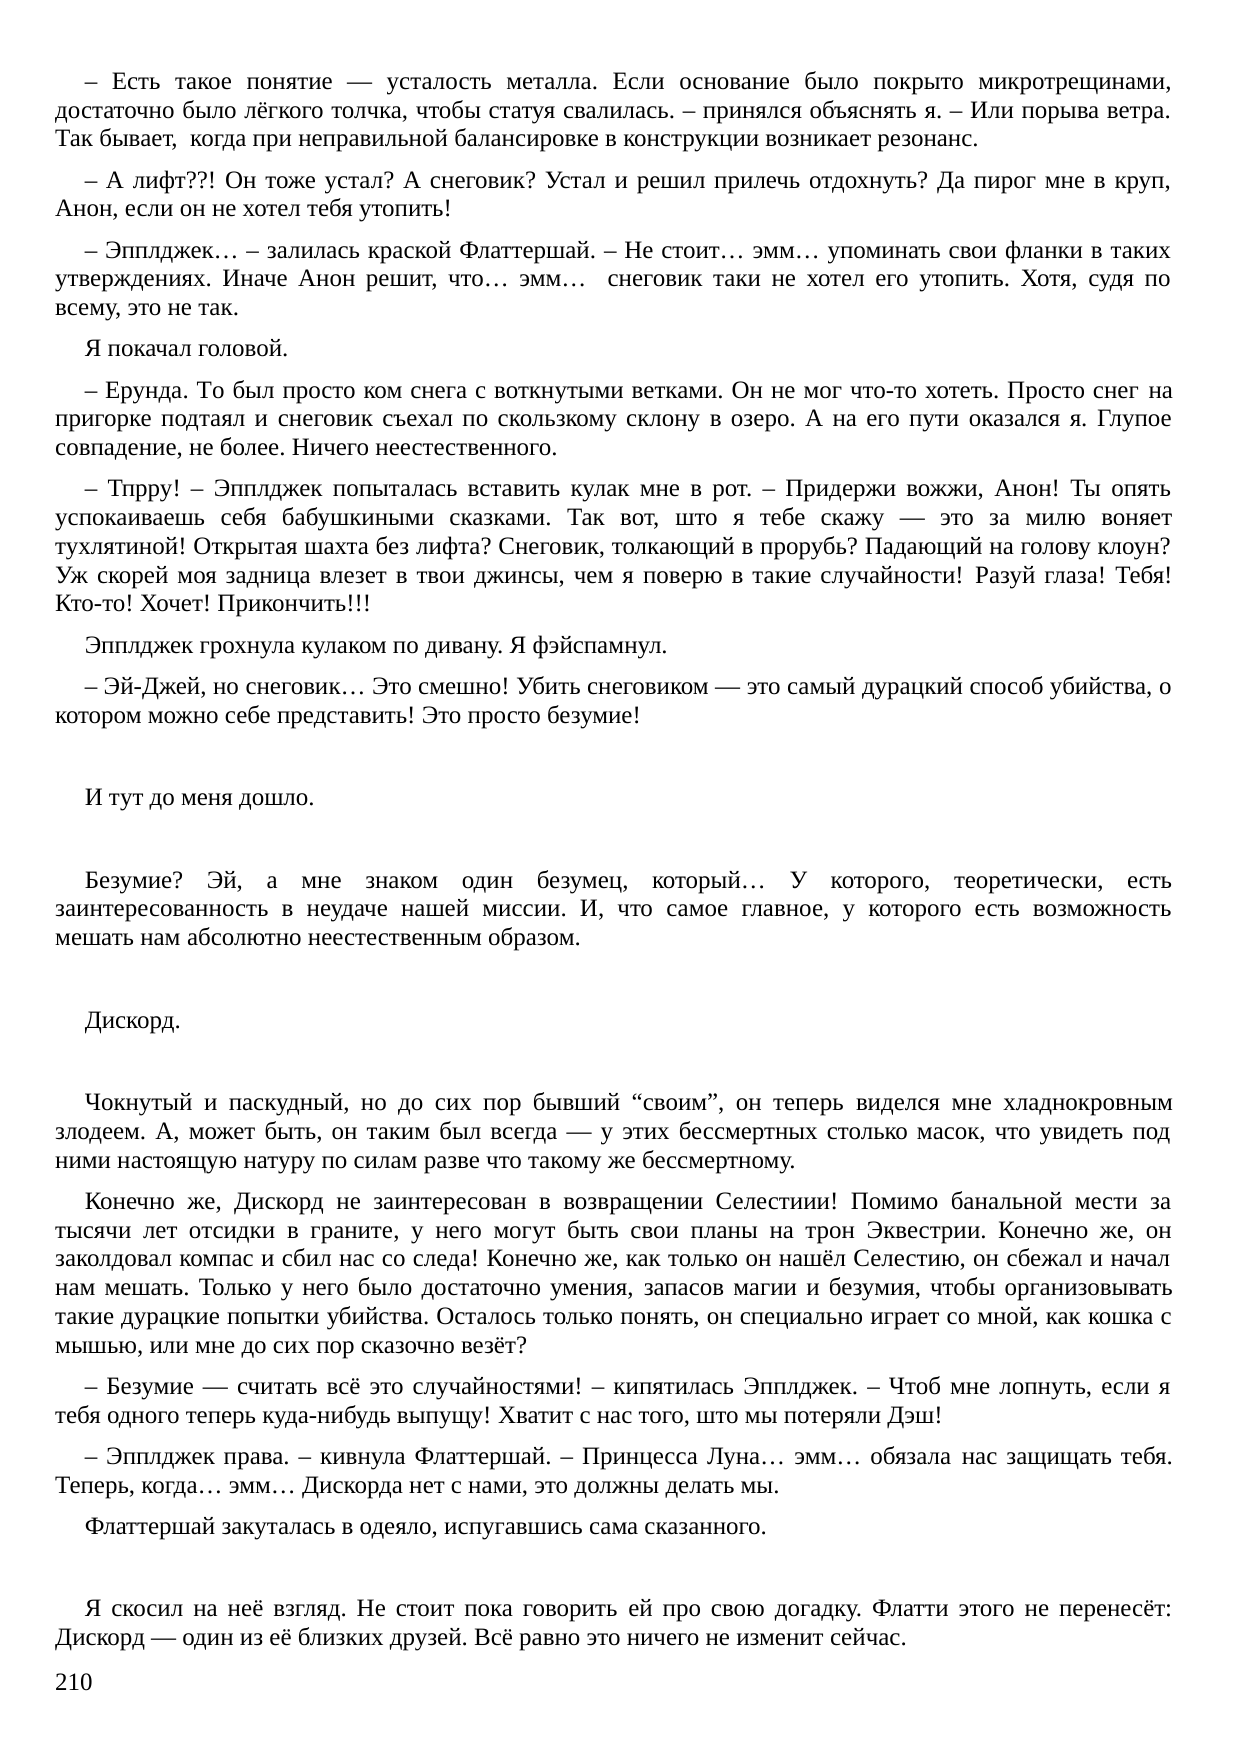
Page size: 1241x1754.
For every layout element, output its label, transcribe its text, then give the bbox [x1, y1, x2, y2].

text Я скосил на неё взгляд. Не стоит пока говорить ей про свою догадку. Флатти этого не перенесёт: Дискорд — один из её близких друзей. Всё равно это ничего не изменит сейчас. [55, 1593, 1173, 1651]
text Эпплджек грохнула кулаком по дивану. Я фэйспамнул. [55, 630, 1173, 658]
text – А лифт??! Он тоже устал? А снеговик? Устал и решил прилечь отдохнуть? Да пирог мне в круп, Анон, если он не хотел тебя утопить! [55, 165, 1173, 222]
text – Тпрру! – Эпплджек попыталась вставить кулак мне в рот. – Придержи вожжи, Анон! Ты опять успокаиваешь себя бабушкиными сказками. Так вот, што я тебе скажу — это за милю воняет тухлятиной! Открытая шахта без лифта? Снеговик, толкающий в прорубь? Падающий на голову клоун? Уж скорей моя задница влезет в твои джинсы, чем я поверю в такие случайности! Разуй глаза! Тебя! Кто-то! Хочет! Прикончить!!! [55, 473, 1173, 617]
text Конечно же, Дискорд не заинтересован в возвращении Селестиии! Помимо банальной мести за тысячи лет отсидки в граните, у него могут быть свои планы на трон Эквестрии. Конечно же, он заколдовал компас и сбил нас со следа! Конечно же, как только он нашёл Селестию, он сбежал и начал нам мешать. Только у него было достаточно умения, запасов магии и безумия, чтобы организовывать такие дурацкие попытки убийства. Осталось только понять, он специально играет со мной, как кошка с мышью, или мне до сих пор сказочно везёт? [55, 1186, 1173, 1358]
text Чокнутый и паскудный, но до сих пор бывший “своим”, он теперь виделся мне хладнокровным злодеем. А, может быть, он таким был всегда — у этих бессмертных столько масок, что увидеть под ними настоящую натуру по силам разве что такому же бессмертному. [55, 1087, 1173, 1173]
text Флаттершай закуталась в одеяло, испугавшись сама сказанного. [55, 1511, 1173, 1540]
text Безумие? Эй, а мне знаком один безумец, который… У которого, теоретически, есть заинтересованность в неудаче нашей миссии. И, что самое главное, у которого есть возможность мешать нам абсолютно неестественным образом. [55, 865, 1173, 951]
text Я покачал головой. [55, 333, 1173, 362]
text И тут до меня дошло. [55, 782, 1173, 811]
text – Ерунда. То был просто ком снега с воткнутыми ветками. Он не мог что-то хотеть. Просто снег на пригорке подтаял и снеговик съехал по скользкому склону в озеро. А на его пути оказался я. Глупое совпадение, не более. Ничего неестественного. [55, 375, 1173, 461]
text – Есть такое понятие — усталость металла. Если основание было покрыто микротрещинами, достаточно было лёгкого толчка, чтобы статуя свалилась. – принялся объяснять я. – Или порыва ветра. Так бывает, когда при неправильной балансировке в конструкции возникает резонанс. [55, 66, 1173, 152]
text – Эпплджек… – залилась краской Флаттершай. – Не стоит… эмм… упоминать свои фланки в таких утверждениях. Иначе Анон решит, что… эмм… снеговик таки не хотел его утопить. Хотя, судя по всему, это не так. [55, 235, 1173, 321]
text – Эпплджек права. – кивнула Флаттершай. – Принцесса Луна… эмм… обязала нас защищать тебя. Теперь, когда… эмм… Дискорда нет с нами, это должны делать мы. [55, 1441, 1173, 1498]
text – Безумие — считать всё это случайностями! – кипятилась Эпплджек. – Чтоб мне лопнуть, если я тебя одного теперь куда-нибудь выпущу! Хватит с нас того, што мы потеряли Дэш! [55, 1371, 1173, 1428]
text – Эй-Джей, но снеговик… Это смешно! Убить снеговиком — это самый дурацкий способ убийства, о котором можно себе представить! Это просто безумие! [55, 671, 1173, 728]
text Дискорд. [55, 1005, 1173, 1033]
